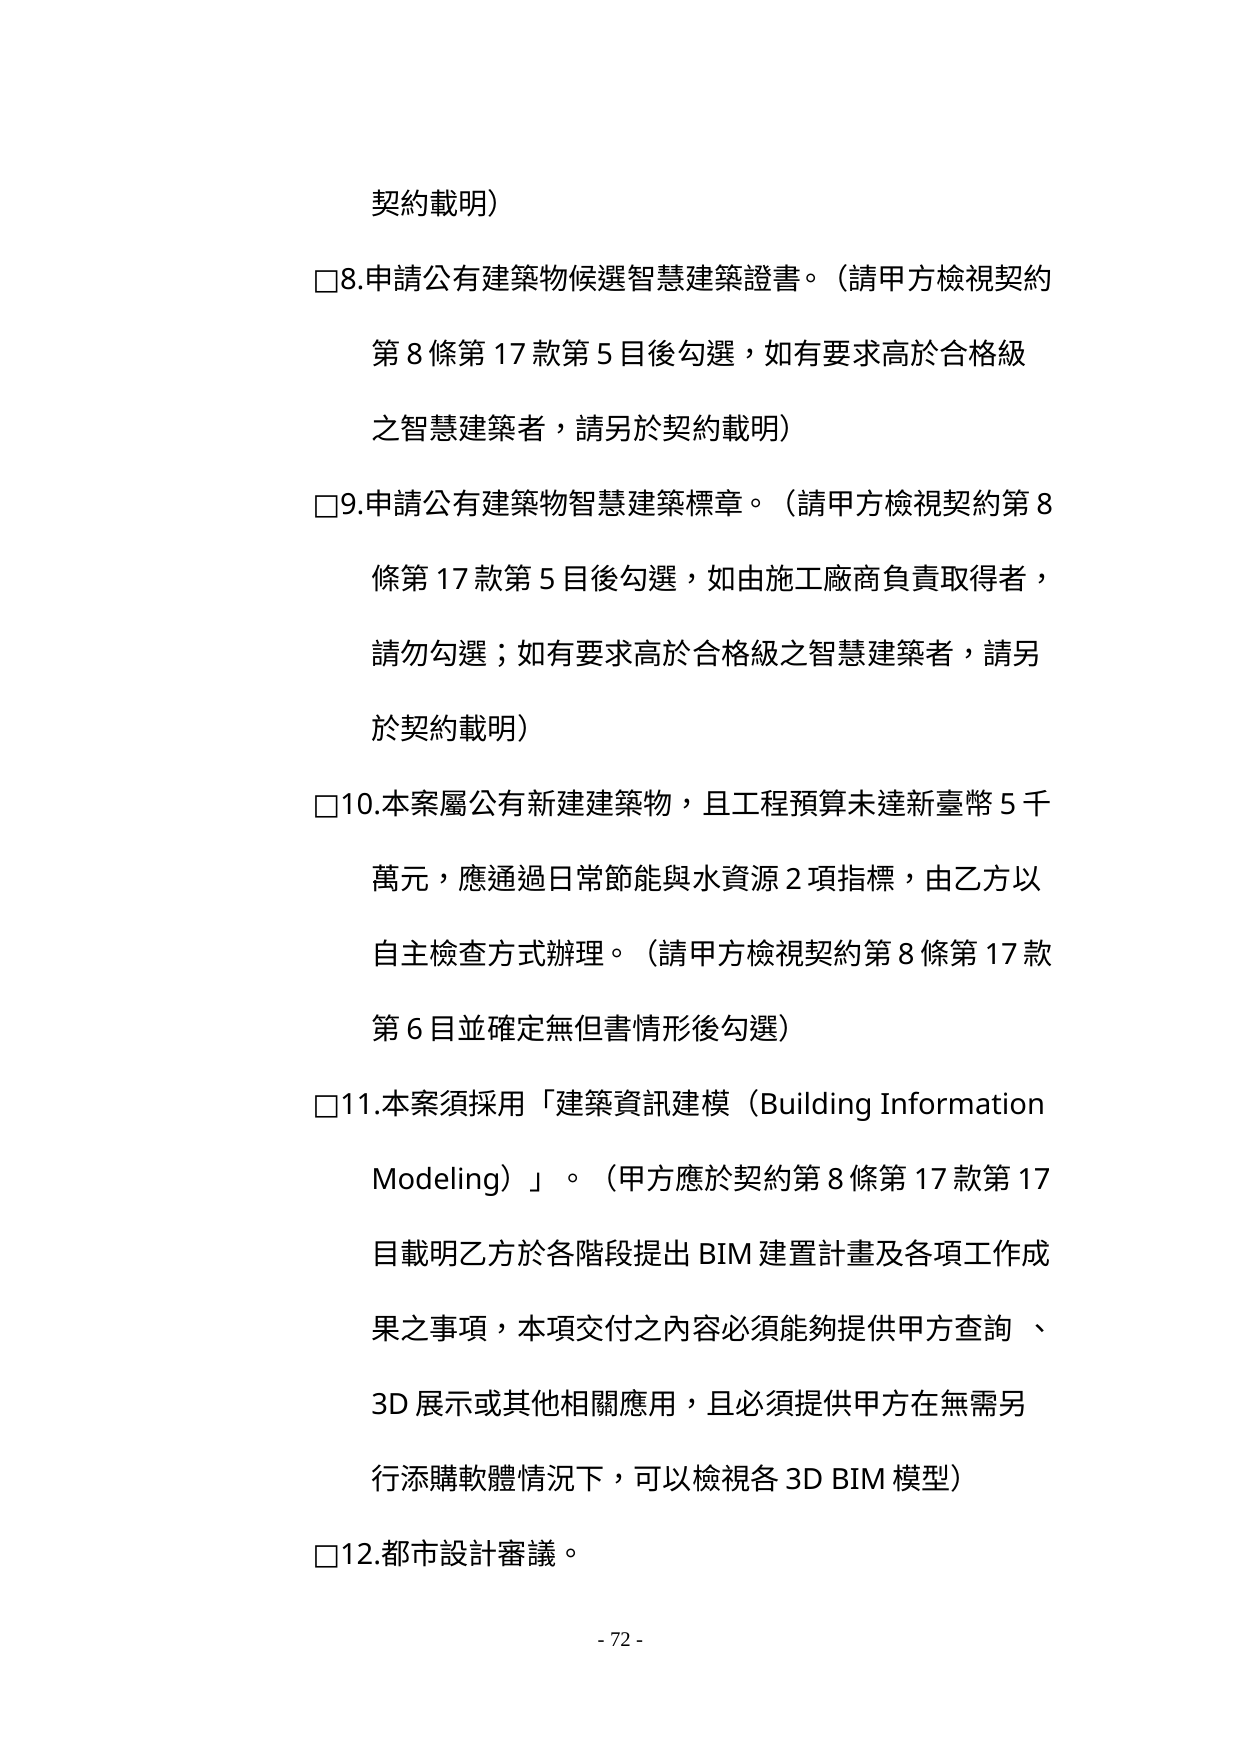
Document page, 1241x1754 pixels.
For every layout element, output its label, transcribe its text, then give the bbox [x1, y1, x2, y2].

text □11.本案須採用「建築資訊建模（Building Information Modeling）」。（甲方應於契約第8條第17款第17目載明乙方於各階段提出BIM建置計畫及各項工作成果之事項，本項交付之內容必須能夠提供甲方查詢、3D展示或其他相關應用，且必須提供甲方在無需另行添購軟體情況下，可以檢視各3D BIM模型） [312, 1064, 1053, 1514]
text □10.本案屬公有新建建築物，且工程預算未達新臺幣5千萬元，應通過日常節能與水資源2項指標，由乙方以自主檢查方式辦理。（請甲方檢視契約第8條第17款第6目並確定無但書情形後勾選） [312, 764, 1053, 1064]
text □12.都市設計審議。 [312, 1514, 1053, 1589]
text □8.申請公有建築物候選智慧建築證書。（請甲方檢視契約第8條第17款第5目後勾選，如有要求高於合格級之智慧建築者，請另於契約載明） [312, 239, 1053, 464]
text 契約載明） [312, 164, 1053, 239]
text □9.申請公有建築物智慧建築標章。（請甲方檢視契約第8條第17款第5目後勾選，如由施工廠商負責取得者，請勿勾選；如有要求高於合格級之智慧建築者，請另於契約載明） [312, 464, 1053, 764]
